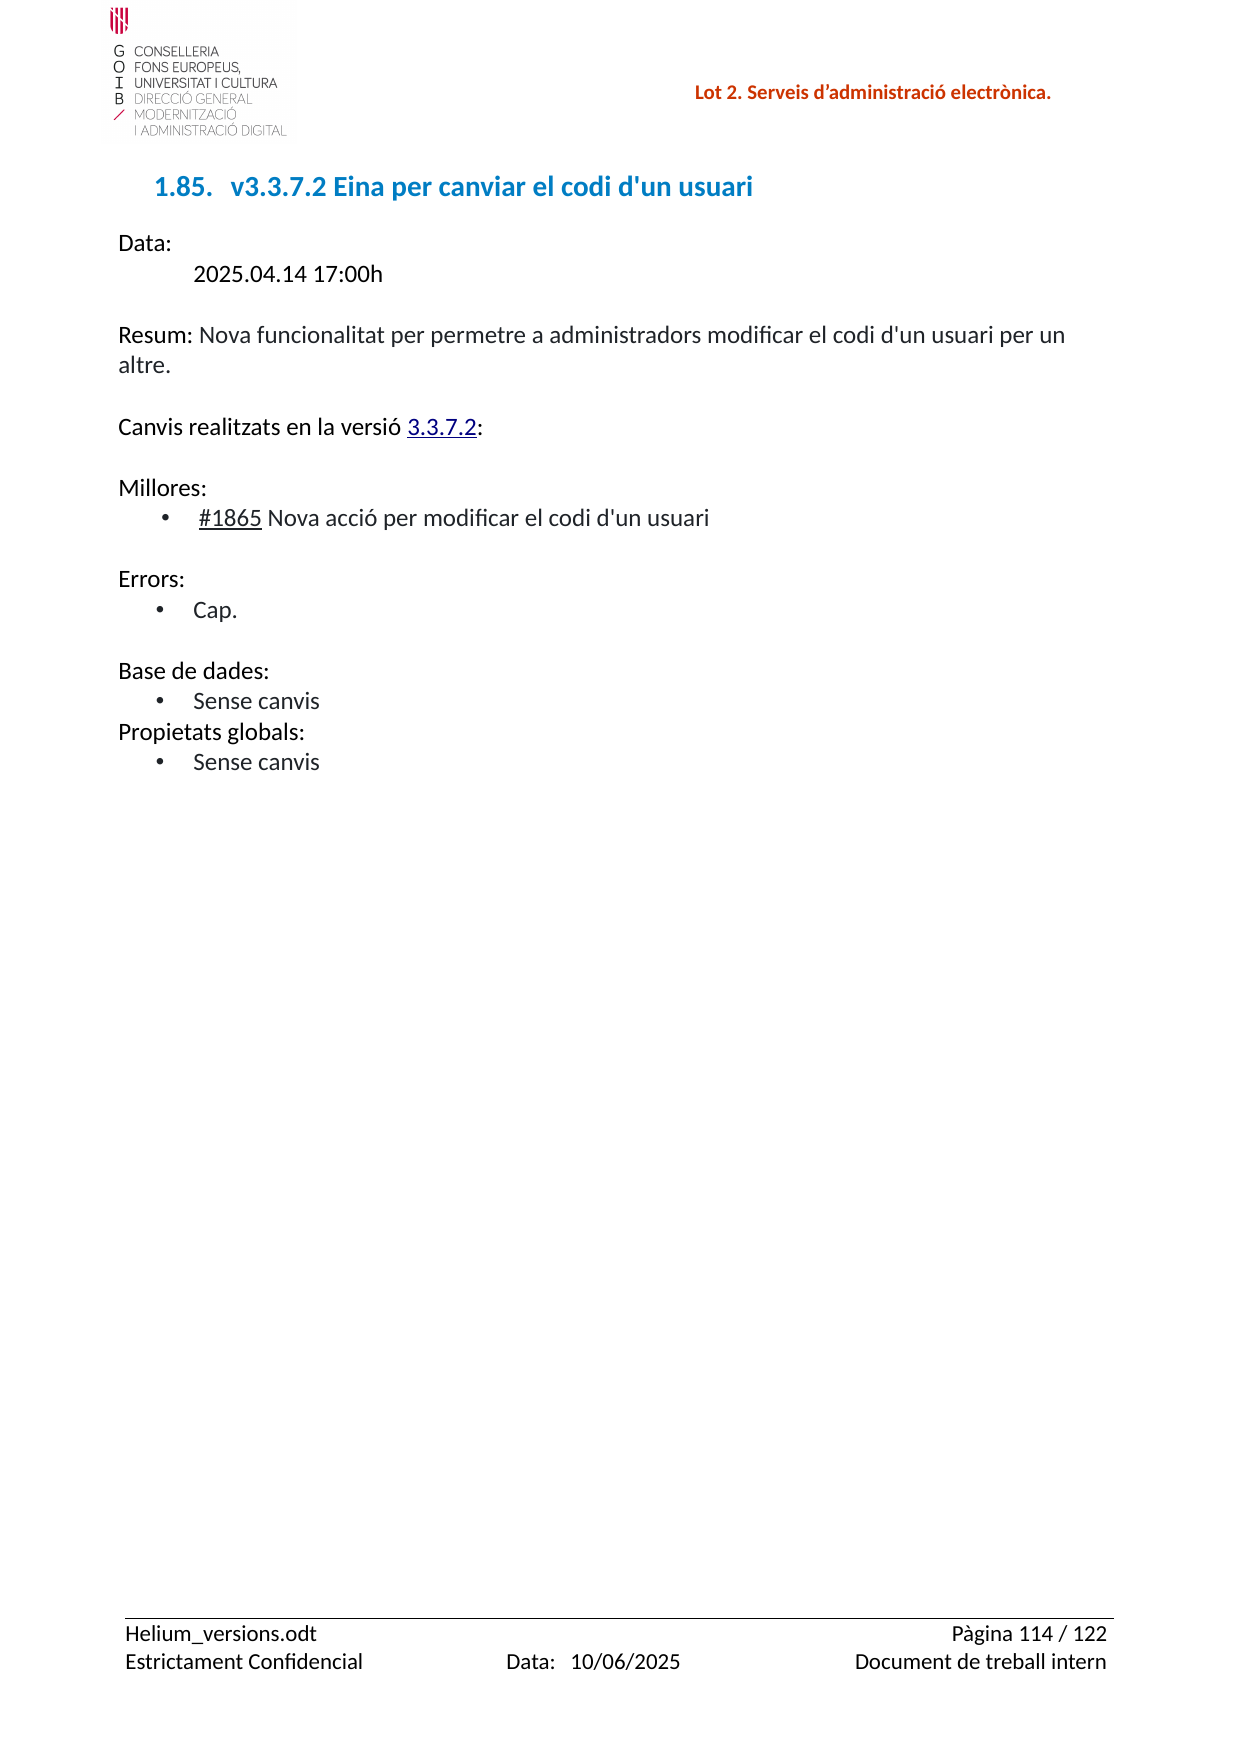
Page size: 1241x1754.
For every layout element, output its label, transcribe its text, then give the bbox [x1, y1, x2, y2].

list Sense canvis [156, 685, 1122, 716]
subtitle v3.3.7.2 Eina per canviar el codi d'un usuari [153, 168, 1122, 204]
text Errors: [118, 563, 1122, 594]
text Resum: Nova funcionalitat per permetre a administradors modificar el codi d'un usuari per un altre. [118, 319, 1122, 380]
text Millores: [118, 472, 1122, 502]
list Sense canvis [156, 746, 1122, 777]
text Canvis realitzats en la versió 3.3.7.2: [118, 411, 1122, 441]
picture [100, 0, 297, 144]
text Base de dades: [118, 655, 1122, 685]
text Propietats globals: [118, 716, 1122, 746]
text Data: [118, 228, 1122, 258]
text 2025.04.14 17:00h [118, 258, 1122, 289]
list #1865 Nova acció per modificar el codi d'un usuari [161, 502, 1122, 533]
list Cap. [156, 594, 1122, 624]
